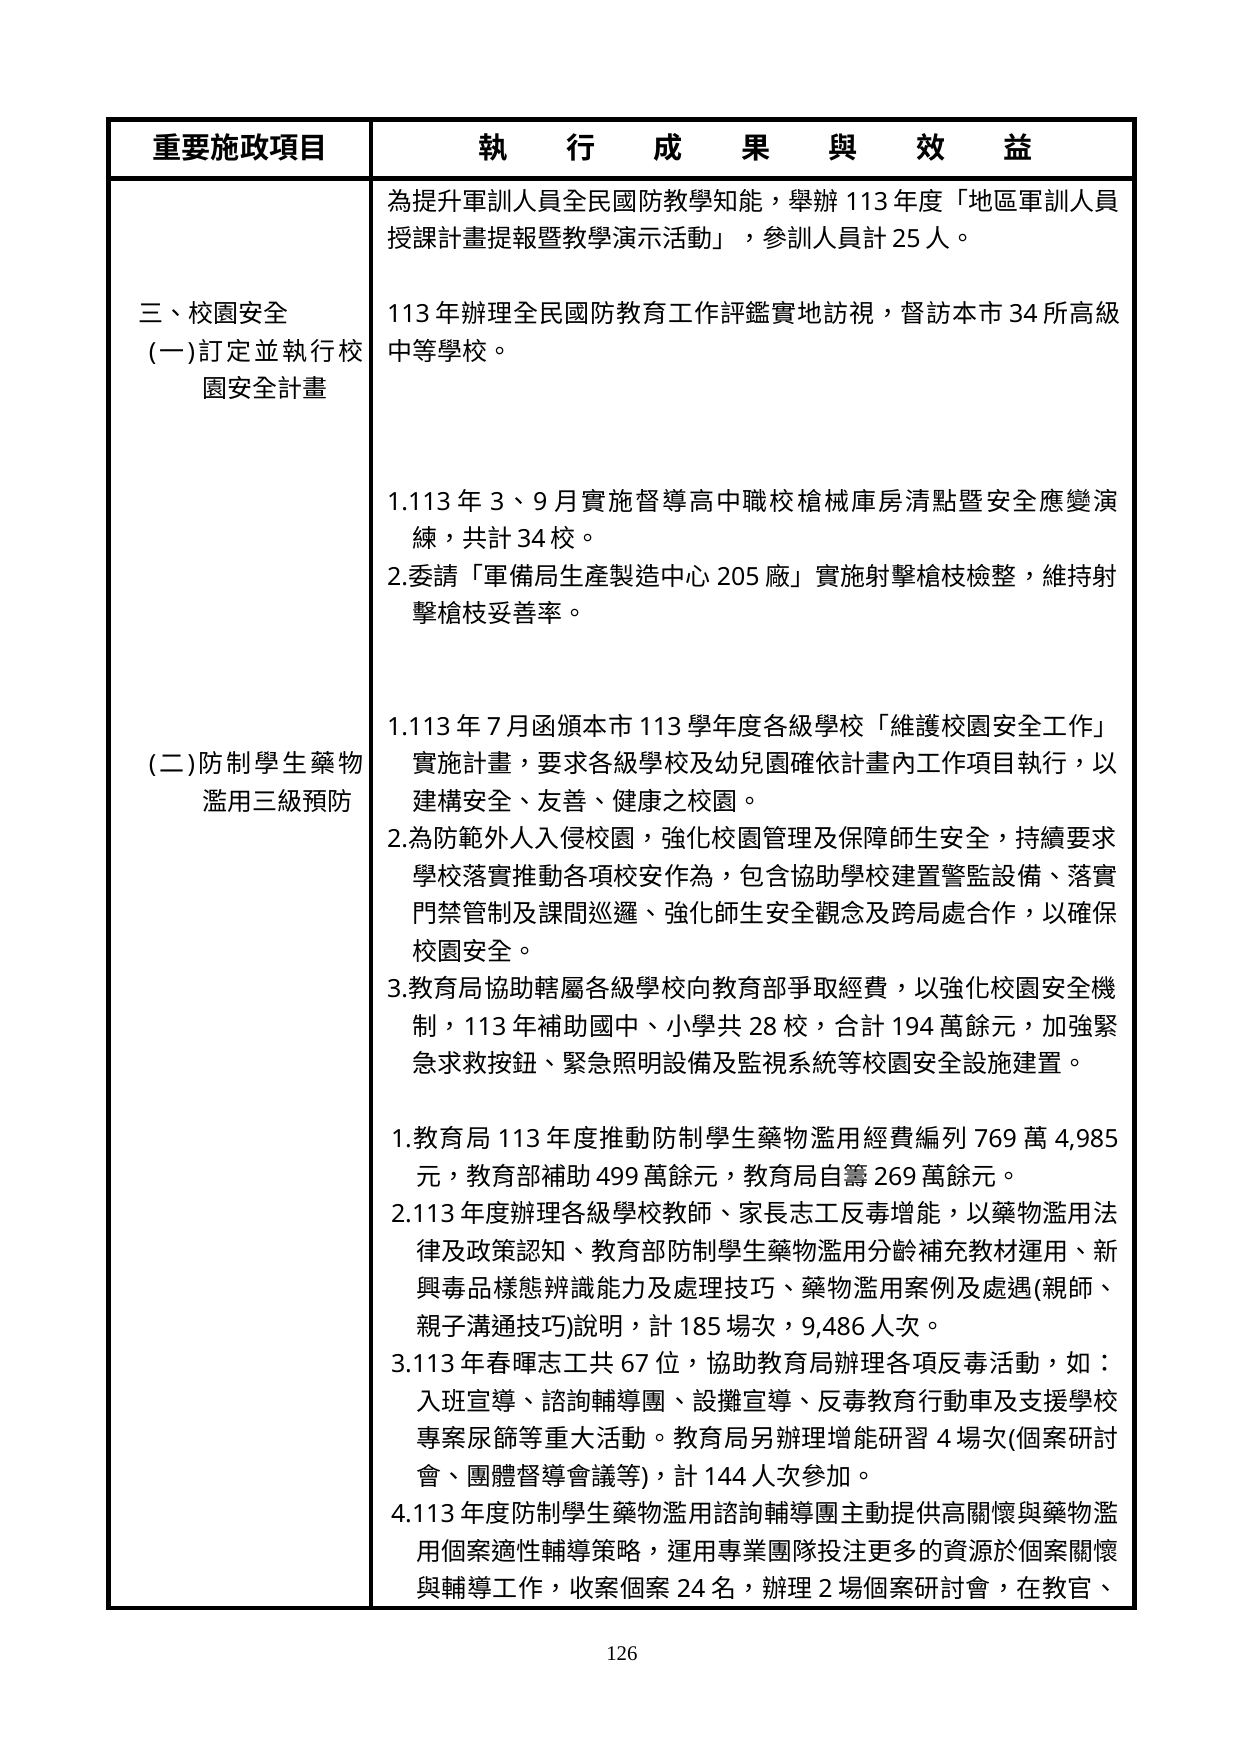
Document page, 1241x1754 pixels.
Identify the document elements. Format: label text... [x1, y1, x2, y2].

table_header 重要施政項目 [111, 122, 369, 176]
table_cell 三、校園安全 (一)訂定並執行校園安全計畫 (二)防制學生藥物濫用三級預防 [111, 181, 369, 1606]
table_cell 為提升軍訓人員全民國防教學知能，舉辦113年度「地區軍訓人員授課計畫提報暨教學演示活動」，參訓人員計25人。 113年辦理全民國防教育工作評鑑實地訪視，督訪本市34所高級中等學校。 1.113年3、9月實施督導高中職校槍械庫房清點暨安全應變演練，共計34校。 2.委請「軍備局生產製造中心205廠」實施射擊槍枝檢整，維持射擊槍枝妥善率。 1.113年7月函頒本市113學年度各級學校「維護校園安全工作」實施計畫，要求各級學校及幼兒園確依計畫內工作項目執行，以建構安全、友善、健康之校園。 2.為防範外人入侵校園，強化校園管理及保障師生安全，持續要求學校落實推動各項校安作為，包含協助學校建置警監設備、落實門禁管制及課間巡邏、強化師生安全觀念及跨局處合作，以確保校園安全。 3.教育局協助轄屬各級學校向教育部爭取經費，以強化校園安全機制，113年補助國中、小學共28校，合計194萬餘元，加強緊急求救按鈕、緊急照明設備及監視系統等校園安全設施建置。 1.教育局113年度推動防制學生藥物濫用經費編列769萬4,985元，教育部補助499萬餘元，教育局自籌269萬餘元。 2.113年度辦理各級學校教師、家長志工反毒增能，以藥物濫用法律及政策認知、教育部防制學生藥物濫用分齡補充教材運用、新興毒品樣態辨識能力及處理技巧、藥物濫用案例及處遇(親師、親子溝通技巧)說明，計185場次，9,486人次。 3.113年春暉志工共67位，協助教育局辦理各項反毒活動，如：入班宣導、諮詢輔導團、設攤宣導、反毒教育行動車及支援學校專案尿篩等重大活動。教育局另辦理增能研習4場次(個案研討會、團體督導會議等)，計144人次參加。 4.113年度防制學生藥物濫用諮詢輔導團主動提供高關懷與藥物濫用個案適性輔導策略，運用專業團隊投注更多的資源於個案關懷與輔導工作，收案個案24名，辦理2場個案研討會，在教官、 [373, 181, 1132, 1606]
table_header 執 行 成 果 與 效 益 [373, 122, 1132, 176]
